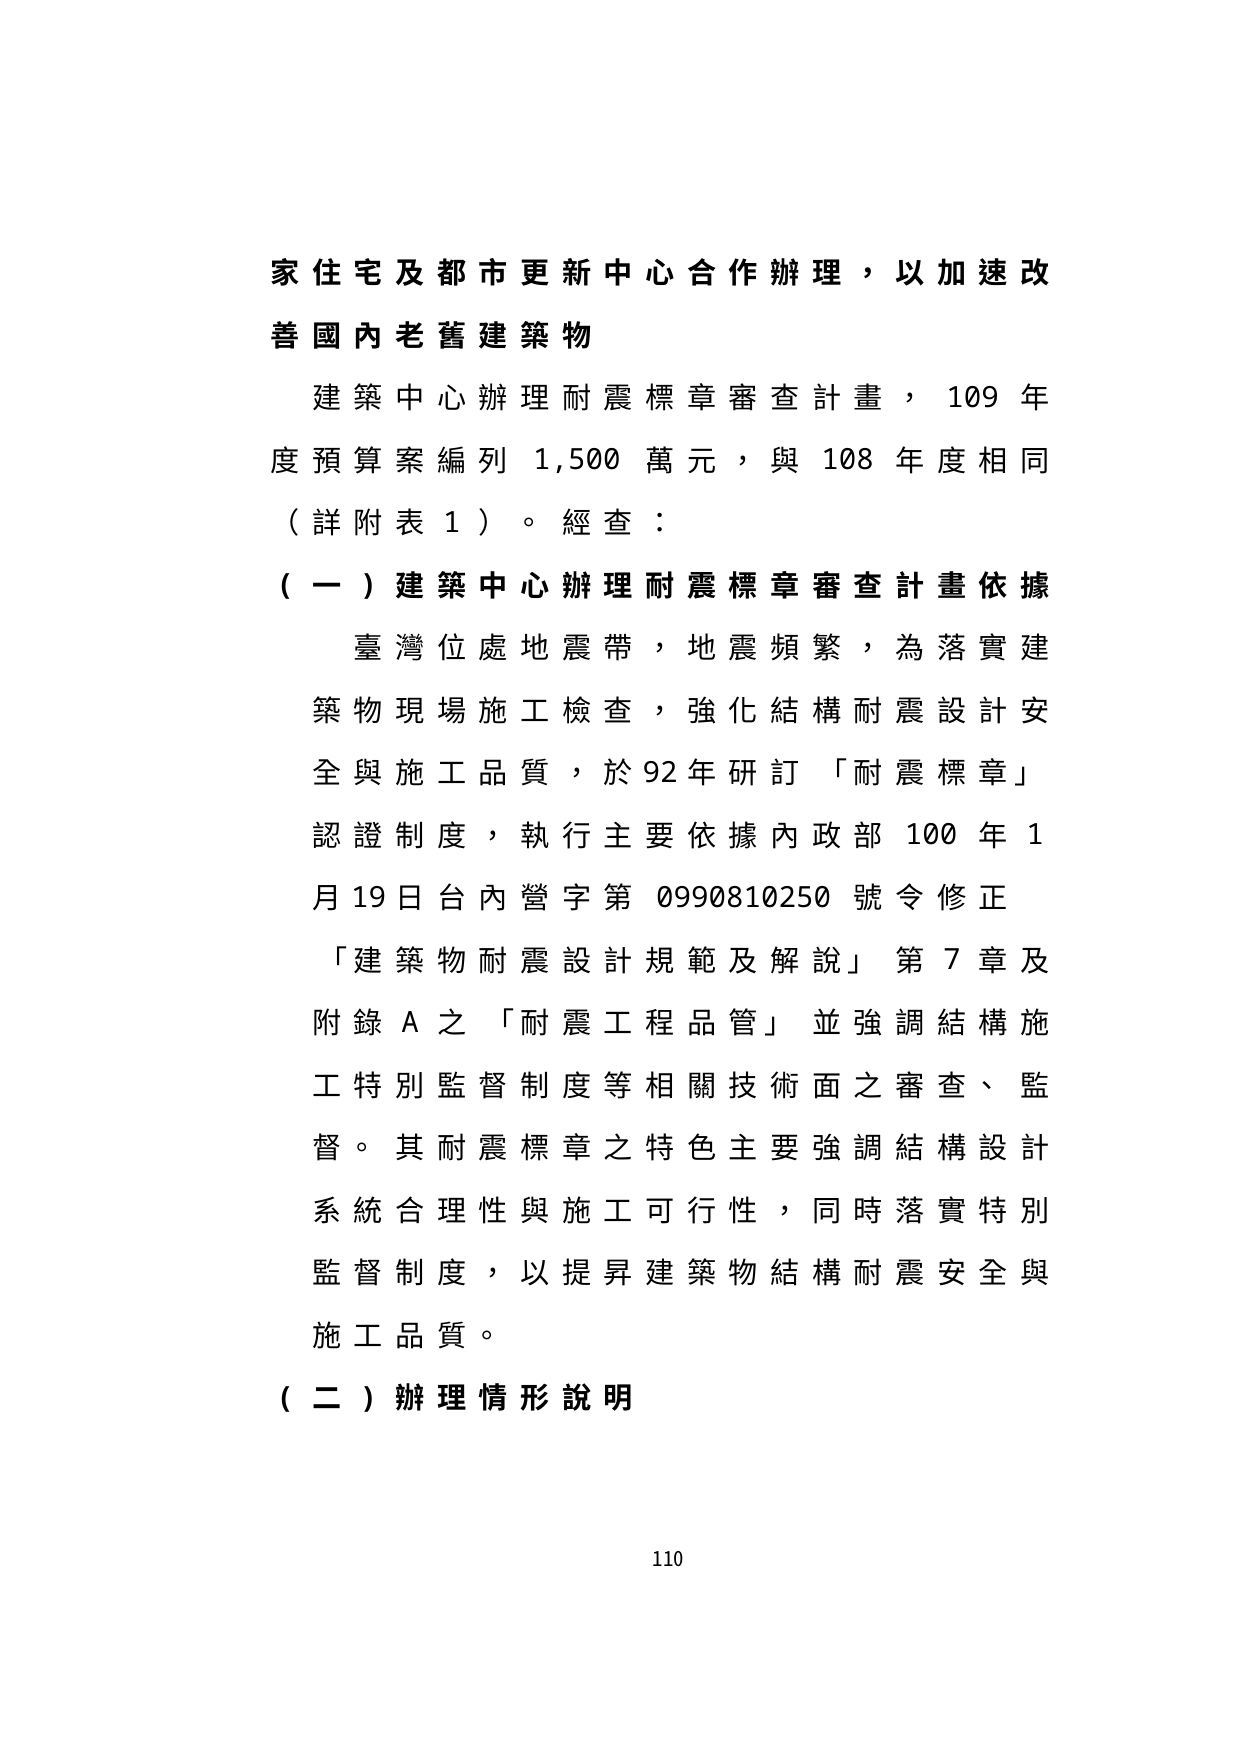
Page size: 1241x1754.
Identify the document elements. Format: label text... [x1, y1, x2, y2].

text 家住宅及都市更新中心合作辦理，以加速改善國內老舊建築物 [181, 229, 1056, 354]
text (二)辦理情形說明 [240, 1354, 1056, 1417]
text 建築中心辦理耐震標章審查計畫，109年度預算案編列1,500萬元，與108年度相同（詳附表1）。經查： [240, 354, 1056, 542]
text 臺灣位處地震帶，地震頻繁，為落實建築物現場施工檢查，強化結構耐震設計安全與施工品質，於92年研訂「耐震標章」認證制度，執行主要依據內政部100年1月19日台內營字第0990810250號令修正「建築物耐震設計規範及解說」第7章及附錄A之「耐震工程品管」並強調結構施工特別監督制度等相關技術面之審查、監督。其耐震標章之特色主要強調結構設計系統合理性與施工可行性，同時落實特別監督制度，以提昇建築物結構耐震安全與施工品質。 [269, 604, 1056, 1354]
text (一)建築中心辦理耐震標章審查計畫依據 [240, 542, 1056, 604]
